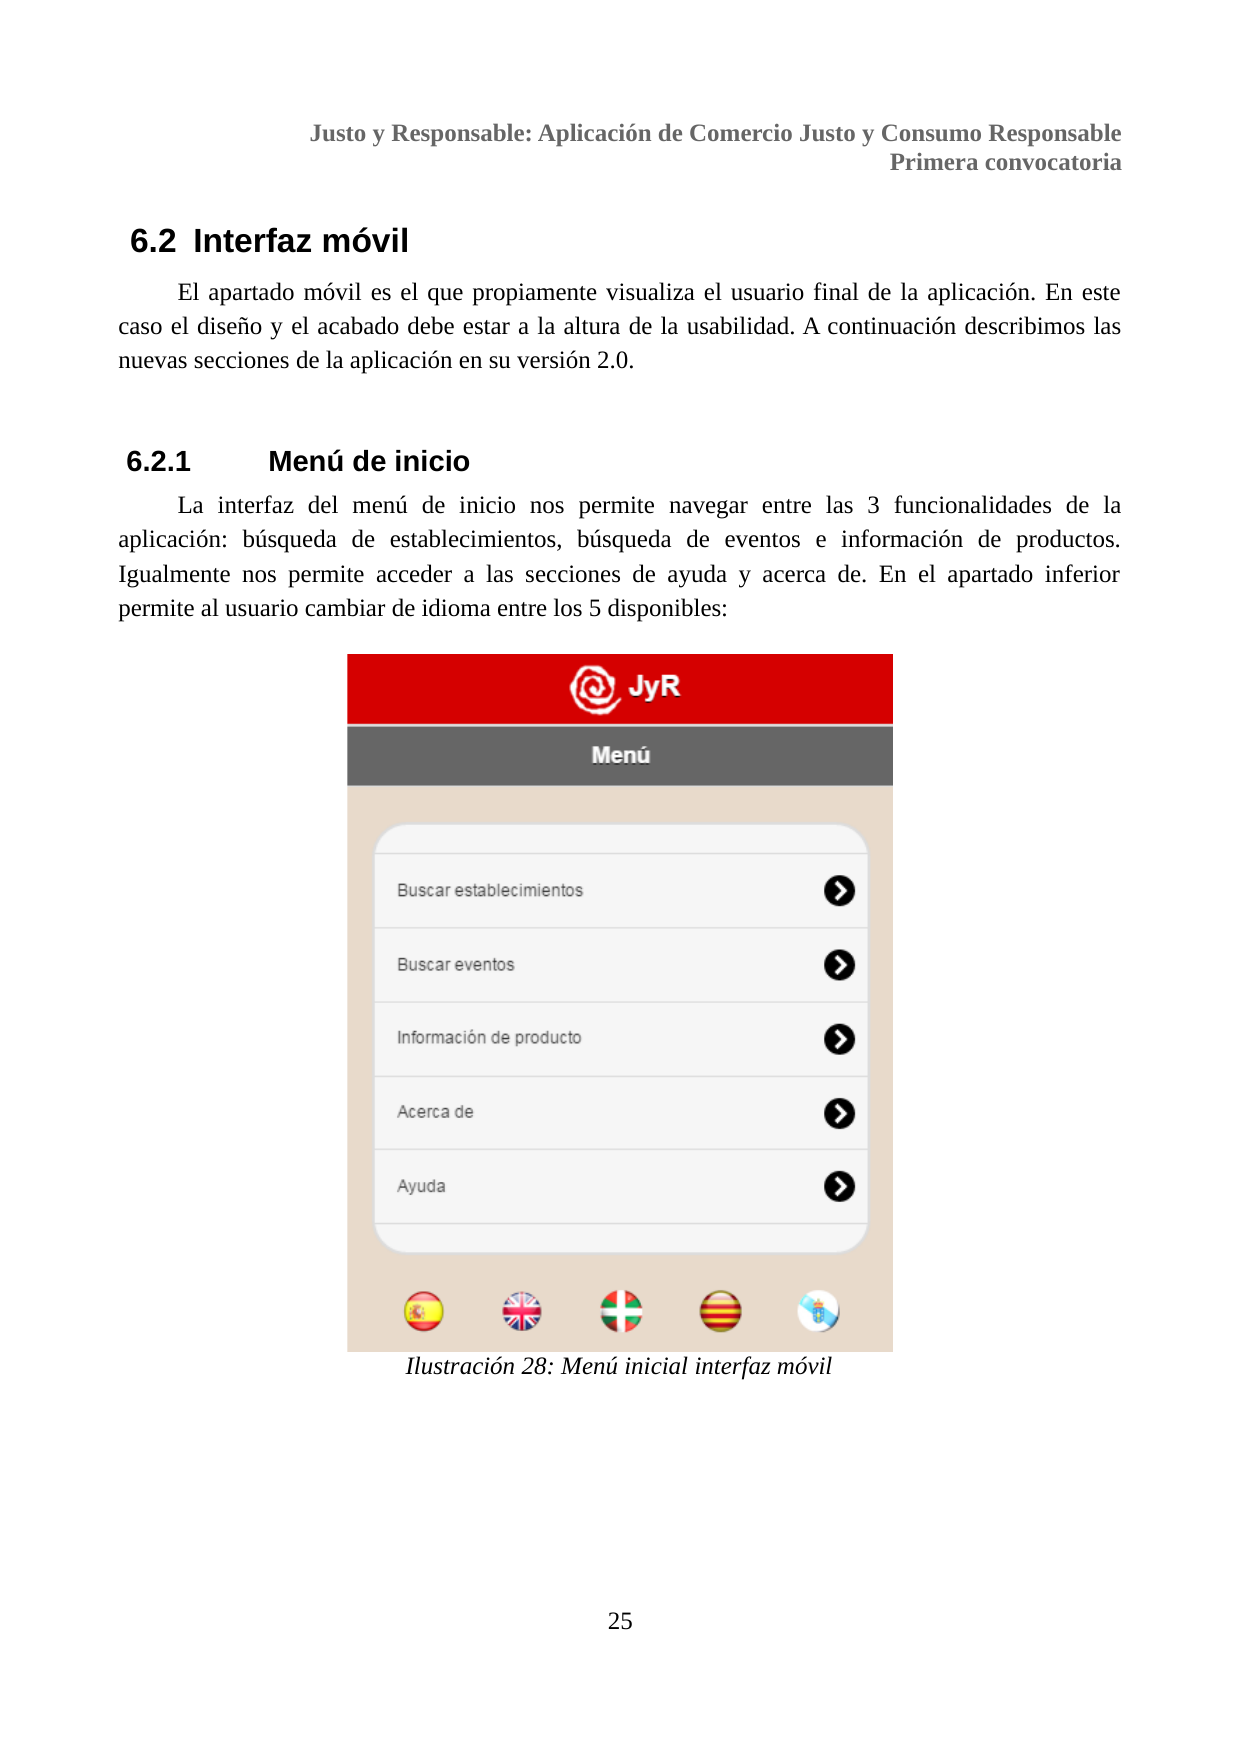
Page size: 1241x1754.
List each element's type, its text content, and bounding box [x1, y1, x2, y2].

subtitle Menú de inicio [118, 444, 1122, 477]
text La interfaz del menú de inicio nos permite navegar entre las 3 funcionalidades de la aplicación: búsqueda de establecimientos, búsqueda de eventos e información de productos. Igualmente nos permite acceder a las secciones de ayuda y acerca de. En el apartado inferior permite al usuario cambiar de idioma entre los 5 disponibles: [118, 490, 1122, 622]
text Ilustración 28: Menú inicial interfaz móvil [347, 1352, 893, 1380]
subtitle Interfaz móvil [121, 205, 1122, 264]
picture [347, 654, 893, 1352]
text El apartado móvil es el que propiamente visualiza el usuario final de la aplicación. En este caso el diseño y el acabado debe estar a la altura de la usabilidad. A continuación describimos las nuevas secciones de la aplicación en su versión 2.0. [118, 277, 1122, 374]
